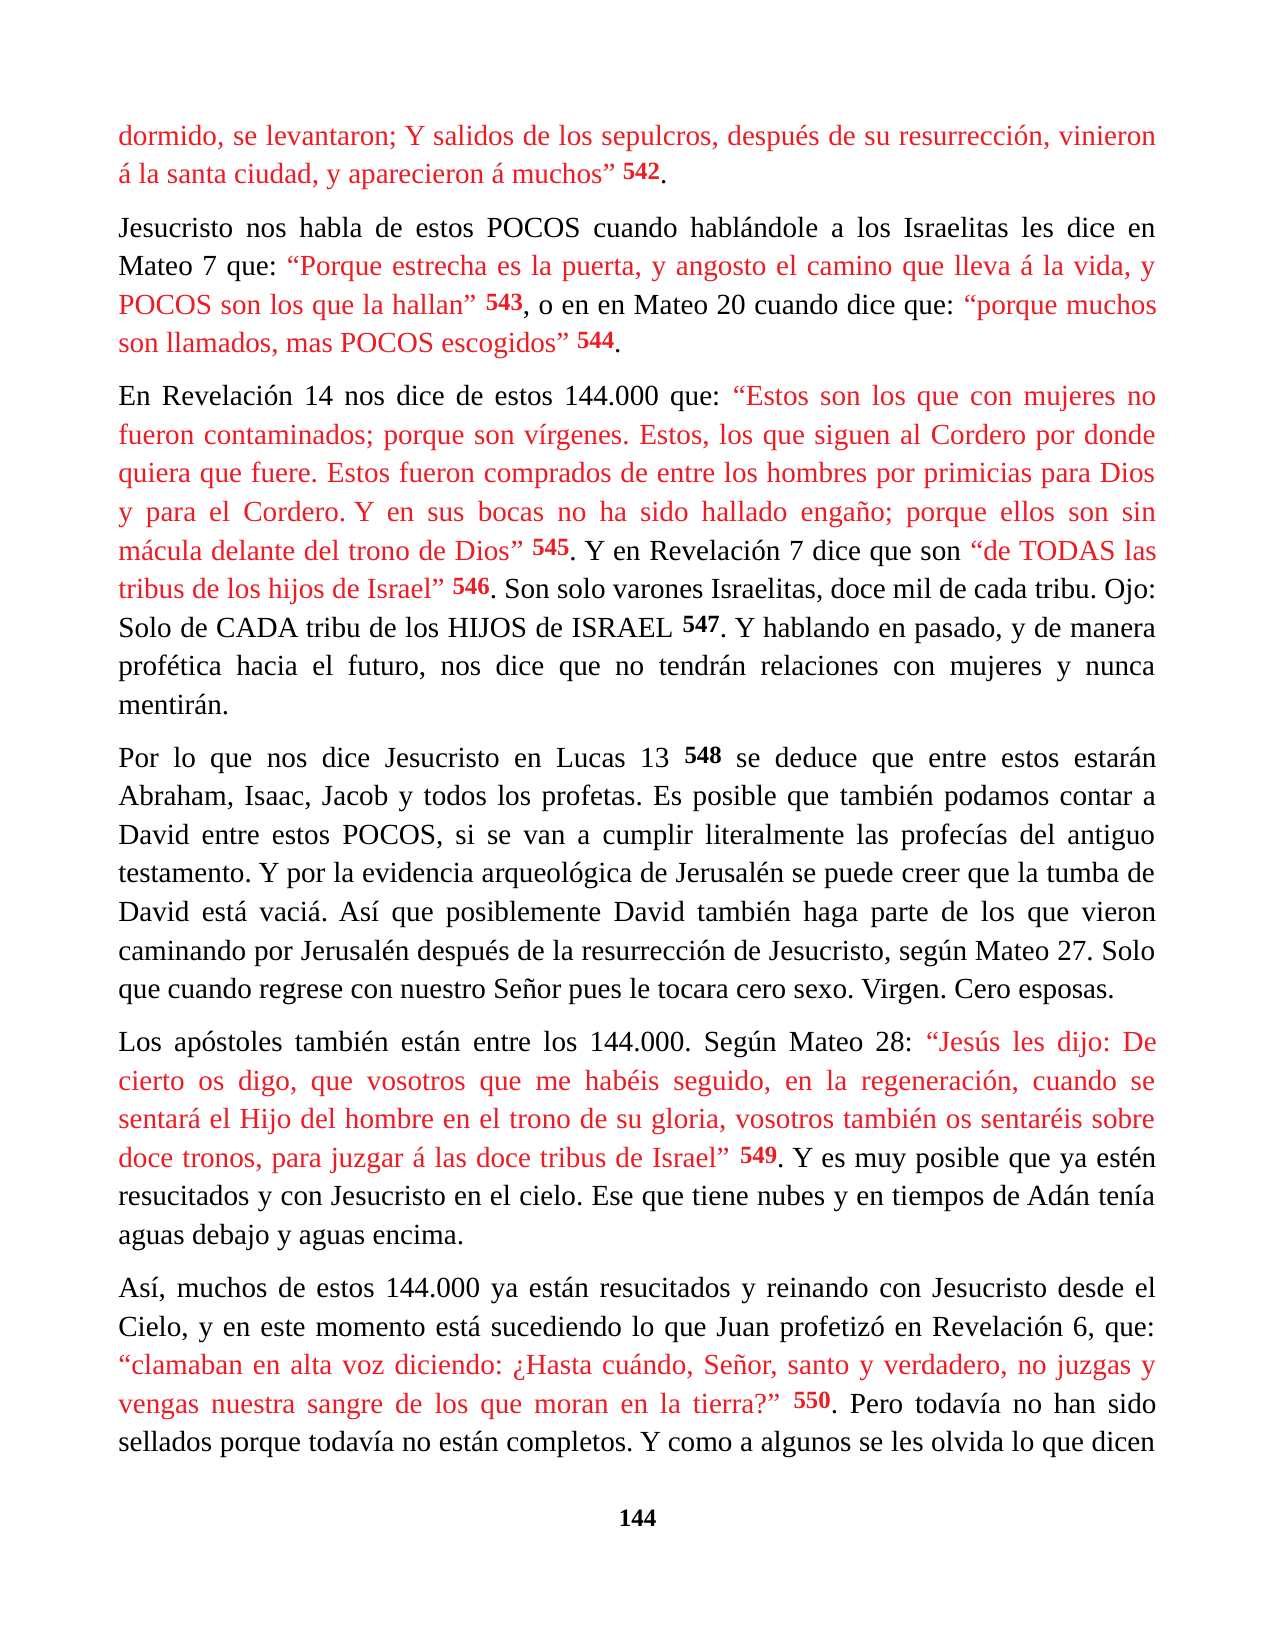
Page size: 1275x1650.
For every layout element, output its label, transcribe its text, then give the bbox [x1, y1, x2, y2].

text Por lo que nos dice Jesucristo en Lucas 13 se deduce que entre estos estarán Abraham, Isaac, Jacob y todos los profetas. Es posible que también podamos contar a David entre estos POCOS, si se van a cumplir literalmente las profecías del antiguo testamento. Y por la evidencia arqueológica de Jerusalén se puede creer que la tumba de David está vaciá. Así que posiblemente David también haga parte de los que vieron caminando por Jerusalén después de la resurrección de Jesucristo, según Mateo 27. Solo que cuando regrese con nuestro Señor pues le tocara cero sexo. Virgen. Cero esposas. [118, 740, 1157, 1005]
text En Revelación 14 nos dice de estos 144.000 que: “Estos son los que con mujeres no fueron contaminados; porque son vírgenes. Estos, los que siguen al Cordero por donde quiera que fuere. Estos fueron comprados de entre los hombres por primicias para Dios y para el Cordero. Y en sus bocas no ha sido hallado engaño; porque ellos son sin mácula delante del trono de Dios” . Y en Revelación 7 dice que son “de TODAS las tribus de los hijos de Israel” . Son solo varones Israelitas, doce mil de cada tribu. Ojo: Solo de CADA tribu de los HIJOS de ISRAEL . Y hablando en pasado, y de manera profética hacia el futuro, nos dice que no tendrán relaciones con mujeres y nunca mentirán. [118, 378, 1157, 720]
text Los apóstoles también están entre los 144.000. Según Mateo 28: “Jesús les dijo: De cierto os digo, que vosotros que me habéis seguido, en la regeneración, cuando se sentará el Hijo del hombre en el trono de su gloria, vosotros también os sentaréis sobre doce tronos, para juzgar á las doce tribus de Israel” . Y es muy posible que ya estén resucitados y con Jesucristo en el cielo. Ese que tiene nubes y en tiempos de Adán tenía aguas debajo y aguas encima. [118, 1024, 1157, 1251]
text Jesucristo nos habla de estos POCOS cuando hablándole a los Israelitas les dice en Mateo 7 que: “Porque estrecha es la puerta, y angosto el camino que lleva á la vida, y POCOS son los que la hallan” , o en en Mateo 20 cuando dice que: “porque muchos son llamados, mas POCOS escogidos” . [118, 210, 1157, 359]
text Así, muchos de estos 144.000 ya están resucitados y reinando con Jesucristo desde el Cielo, y en este momento está sucediendo lo que Juan profetizó en Revelación 6, que: “clamaban en alta voz diciendo: ¿Hasta cuándo, Señor, santo y verdadero, no juzgas y vengas nuestra sangre de los que moran en la tierra?” . Pero todavía no han sido sellados porque todavía no están completos. Y como a algunos se les olvida lo que dicen [118, 1270, 1157, 1458]
text dormido, se levantaron; Y salidos de los sepulcros, después de su resurrección, vinieron á la santa ciudad, y aparecieron á muchos” . [118, 118, 1157, 190]
